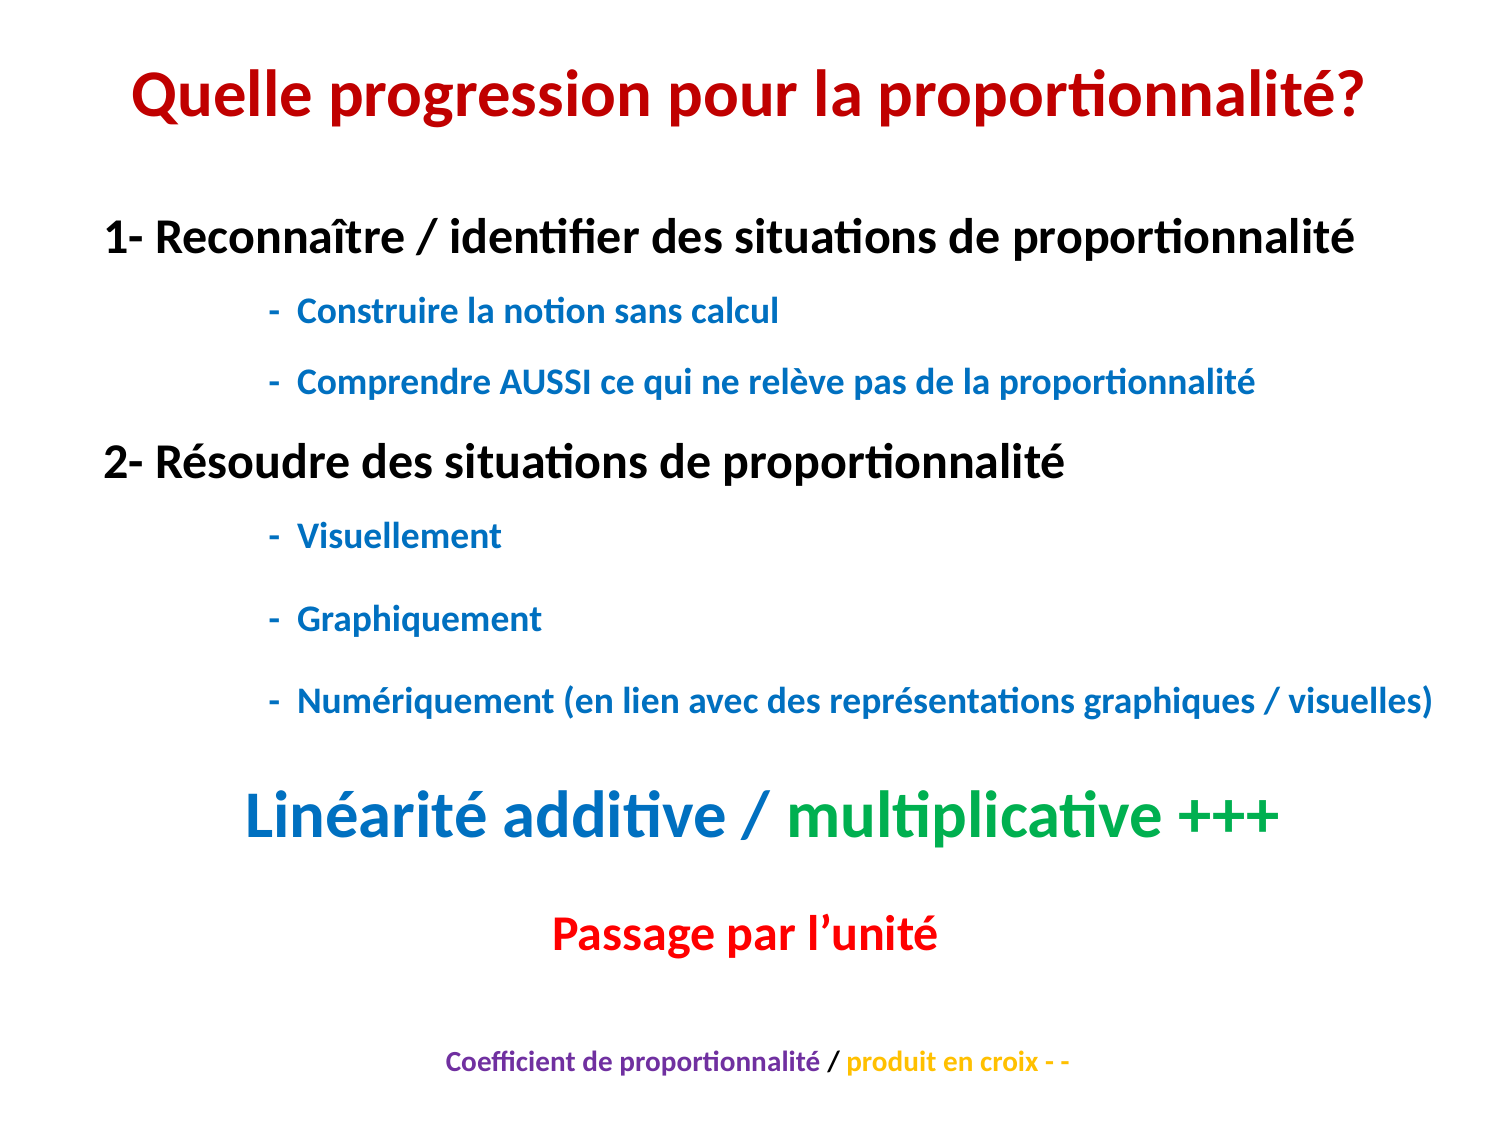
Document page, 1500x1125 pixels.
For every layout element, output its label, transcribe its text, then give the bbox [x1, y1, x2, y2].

text_box 1- Reconnaître / identifier des situations de proportionnalité [88, 196, 1436, 272]
text_box - Construire la notion sans calcul [253, 278, 1471, 339]
text_box Linéarité additive / multiplicative +++ [230, 763, 1388, 859]
text_box - Comprendre AUSSI ce qui ne relève pas de la proportionnalité [253, 349, 1471, 410]
text_box Coefficient de proportionnalité / produit en croix - - [431, 1034, 1117, 1085]
text_box Passage par l’unité [537, 893, 963, 969]
text_box - Graphiquement [253, 586, 1211, 646]
text_box - Visuellement [253, 503, 1247, 564]
text_box Quelle progression pour la proportionnalité? [41, 42, 1459, 138]
text_box - Numériquement (en lien avec des représentations graphiques / visuelles) [253, 668, 1500, 729]
text_box 2- Résoudre des situations de proportionnalité [88, 420, 1447, 496]
